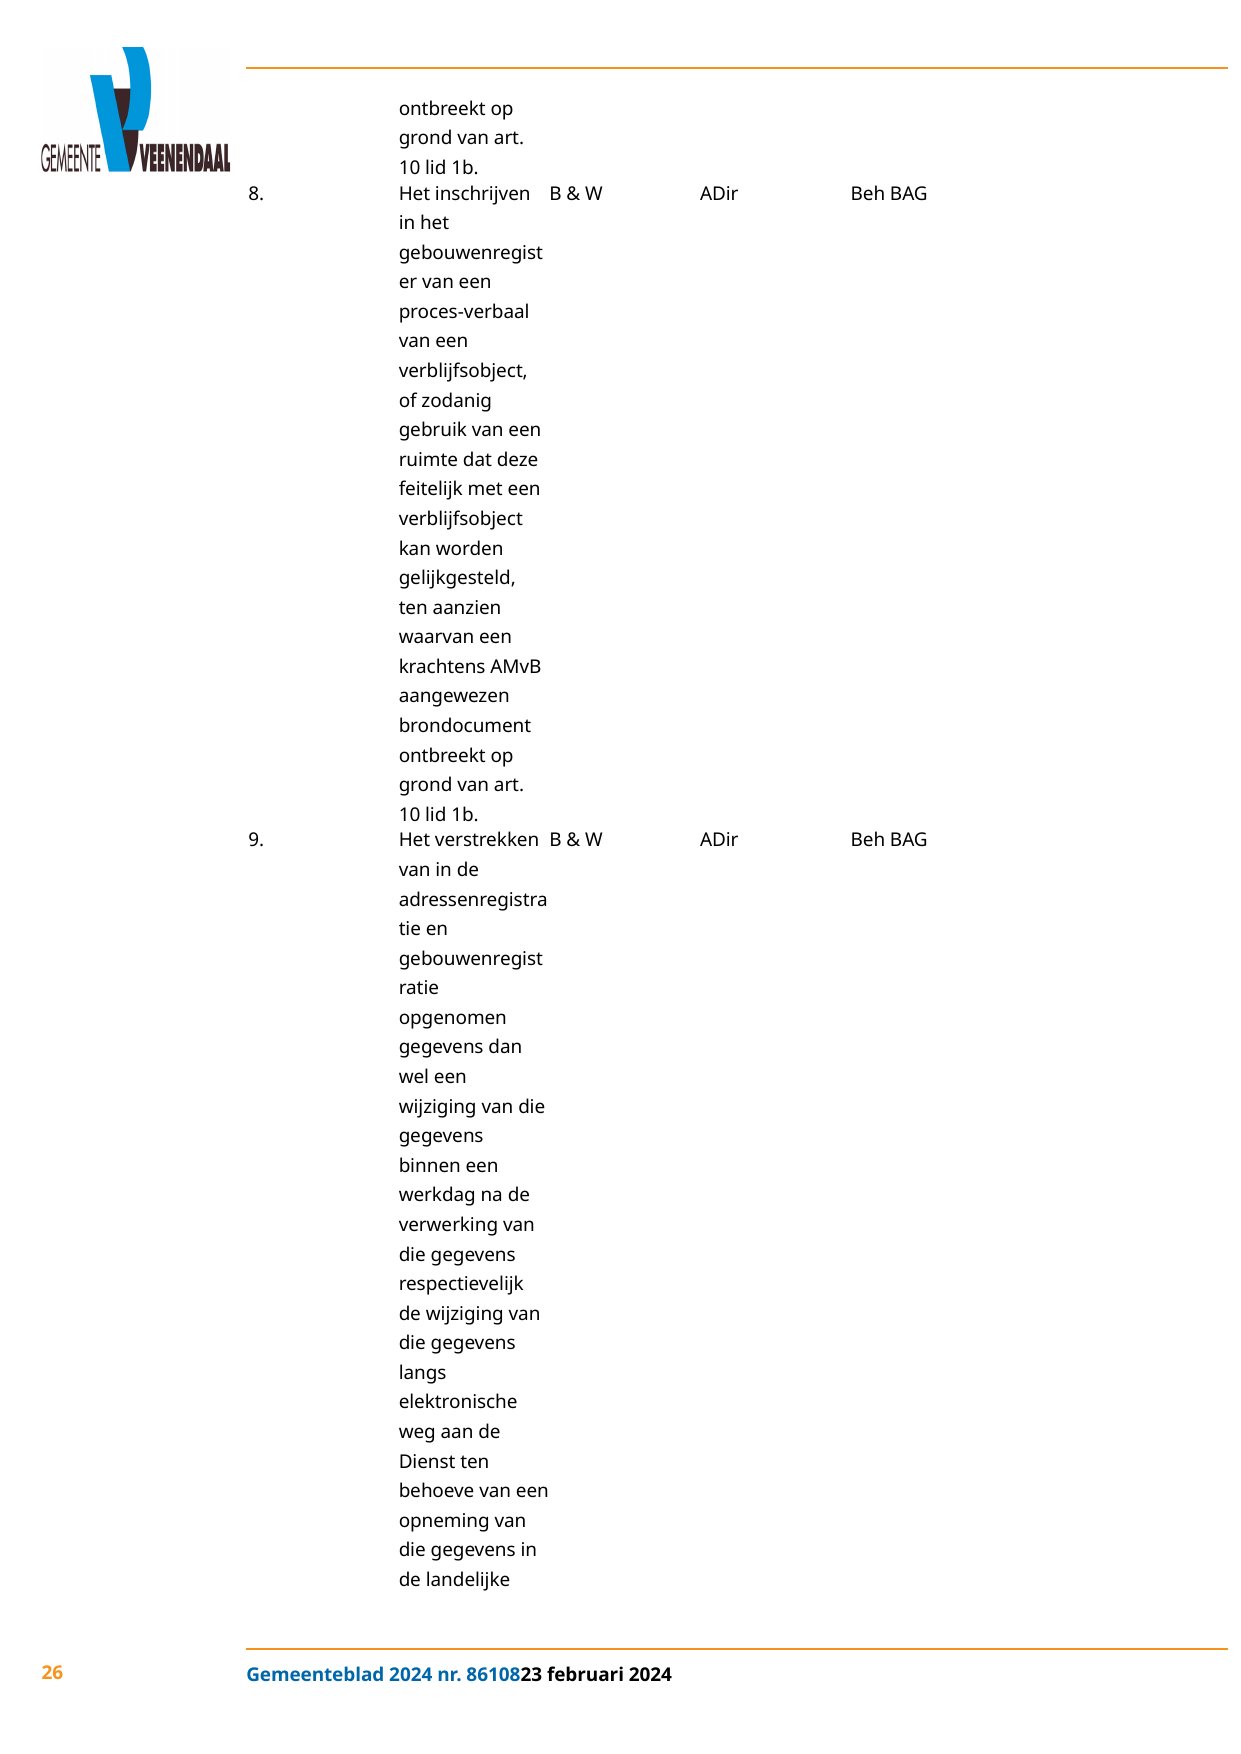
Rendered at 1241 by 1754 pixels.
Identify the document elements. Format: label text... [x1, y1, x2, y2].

table_cell [549, 95, 700, 180]
table_cell [1001, 180, 1152, 827]
table_cell ADir [700, 180, 850, 827]
table_cell [850, 95, 1001, 180]
table_cell ontbreekt op grond van art. 10 lid 1b. [399, 95, 549, 180]
picture [41, 47, 130, 172]
table_cell [248, 827, 398, 1592]
table_cell B & W [549, 180, 700, 827]
table_cell [700, 95, 850, 180]
table_cell [1001, 827, 1152, 1592]
table_cell Beh BAG [850, 180, 1001, 827]
table_cell [248, 95, 398, 180]
table_cell Beh BAG [850, 827, 1001, 1592]
table_cell ADir [700, 827, 850, 1592]
table_cell Het inschrijven in het gebouwenregister van een proces-verbaal van een verblijfsobject, of zodanig gebruik van een ruimte dat deze feitelijk met een verblijfsobject kan worden gelijkgesteld, ten aanzien waarvan een krachtens AMvB aangewezen brondocument ontbreekt op grond van art. 10 lid 1b. [399, 180, 549, 827]
table_cell [1001, 95, 1152, 180]
table_cell Het verstrekken van in de adressenregistratie en gebouwenregistratie opgenomen gegevens dan wel een wijziging van die gegevens binnen een werkdag na de verwerking van die gegevens respectievelijk de wijziging van die gegevens langs elektronische weg aan de Dienst ten behoeve van een opneming van die gegevens in de landelijke [399, 827, 549, 1592]
picture [123, 47, 231, 172]
table_cell B & W [549, 827, 700, 1592]
table_cell [248, 180, 398, 827]
